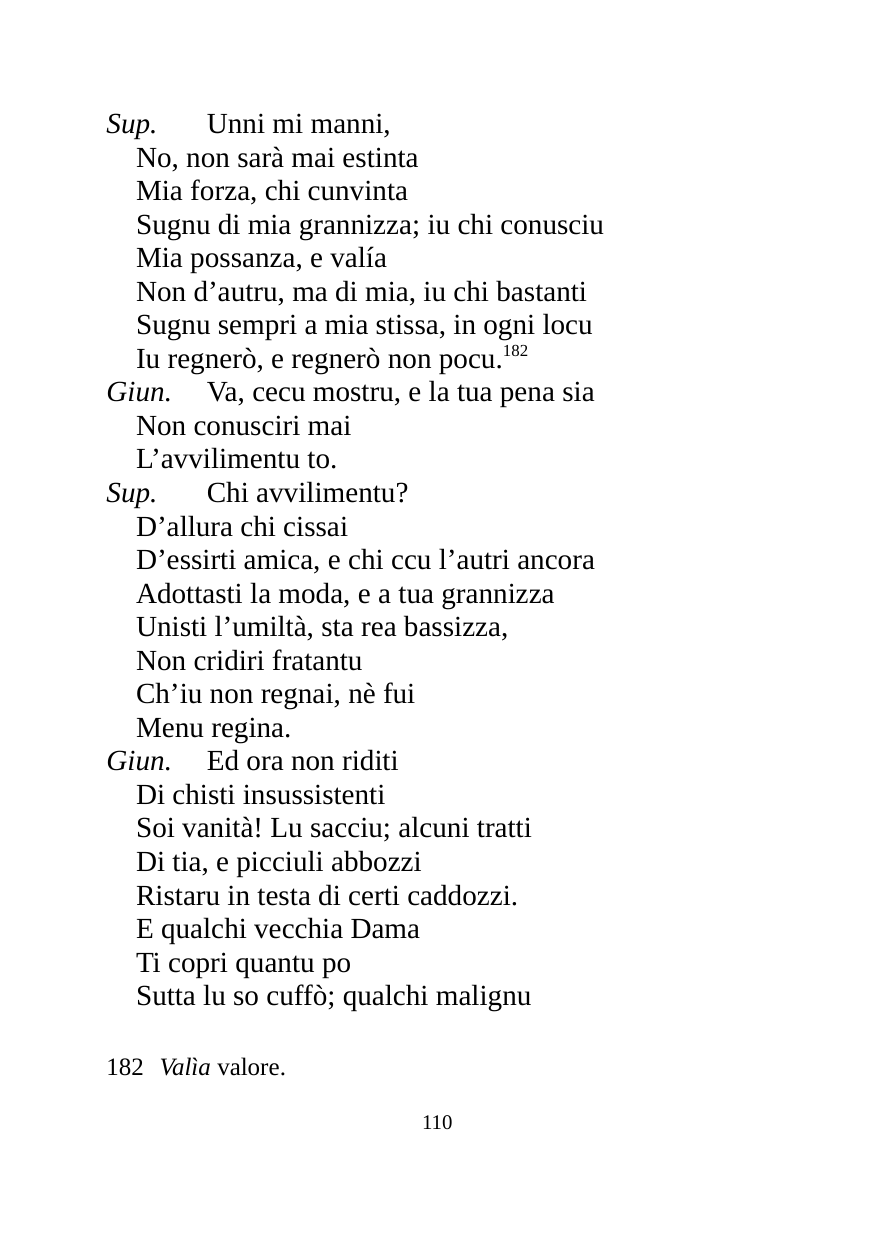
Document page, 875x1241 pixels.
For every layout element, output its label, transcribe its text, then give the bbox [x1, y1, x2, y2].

text Giun. Va, cecu mostru, e la tua pena sia Non conusciri mai L’avvilimentu to. [106, 374, 768, 475]
text Valìa valore. [106, 1052, 768, 1080]
text Sup. Chi avvilimentu? D’allura chi cissai D’essirti amica, e chi ccu l’autri ancora Adottasti la moda, e a tua grannizza Unisti l’umiltà, sta rea bassizza, Non cridiri fratantu Ch’iu non regnai, nè fui Menu regina. [106, 475, 768, 743]
text Sup. Unni mi manni, No, non sarà mai estinta Mia forza, chi cunvinta Sugnu di mia grannizza; iu chi conusciu Mia possanza, e valía Non d’autru, ma di mia, iu chi bastanti Sugnu sempri a mia stissa, in ogni locu Iu regnerò, e regnerò non pocu. [106, 106, 768, 374]
text Giun. Ed ora non riditi Di chisti insussistenti Soi vanità! Lu sacciu; alcuni tratti Di tia, e picciuli abbozzi Ristaru in testa di certi caddozzi. E qualchi vecchia Dama Ti copri quantu po Sutta lu so cuffò; qualchi malignu [106, 743, 768, 1012]
